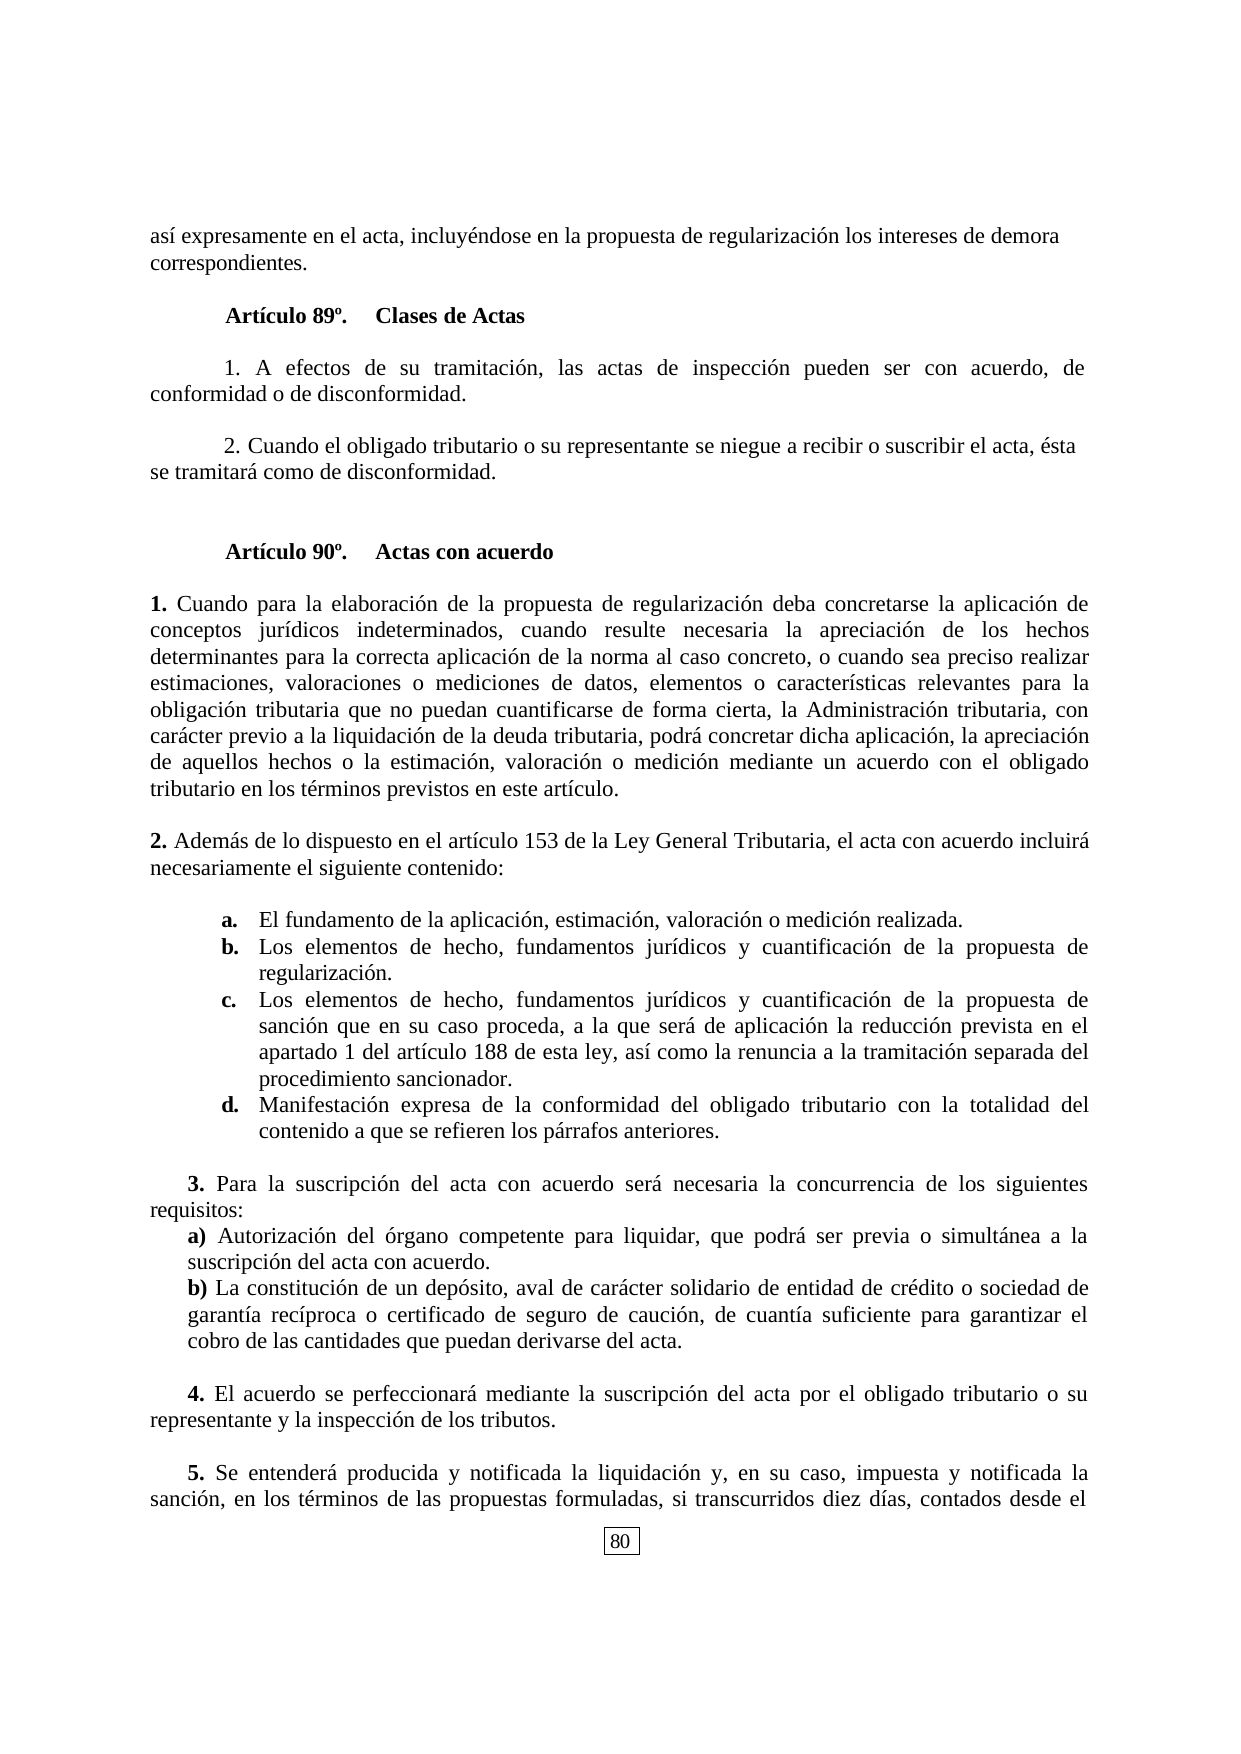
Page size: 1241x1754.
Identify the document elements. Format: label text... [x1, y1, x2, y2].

list Se entenderá producida y notificada la liquidación y, en su caso, impuesta y notificada la sanción, en los términos de las propuestas formuladas, si transcurridos diez días, contados desde el [150, 1459, 1090, 1512]
list La constitución de un depósito, aval de carácter solidario de entidad de crédito o sociedad de garantía recíproca o certificado de seguro de caución, de cuantía suficiente para garantizar el cobro de las cantidades que puedan derivarse del acta. [187, 1274, 1090, 1353]
list El fundamento de la aplicación, estimación, valoración o medición realizada. [221, 906, 1103, 933]
list Para la suscripción del acta con acuerdo será necesaria la concurrencia de los siguientes requisitos: [150, 1170, 1089, 1223]
list Manifestación expresa de la conformidad del obligado tributario con la totalidad del contenido a que se refieren los párrafos anteriores. [221, 1091, 1090, 1144]
list Cuando el obligado tributario o su representante se niegue a recibir o suscribir el acta, ésta se tramitará como de disconformidad. [150, 433, 1089, 484]
subtitle Artículo 89º. Clases de Actas [225, 302, 1103, 328]
list El acuerdo se perfeccionará mediante la suscripción del acta por el obligado tributario o su representante y la inspección de los tributos. [150, 1380, 1089, 1433]
list A efectos de su tramitación, las actas de inspección pueden ser con acuerdo, de conformidad o de disconformidad. [150, 354, 1090, 406]
list Además de lo dispuesto en el artículo 153 de la Ley General Tributaria, el acta con acuerdo incluirá necesariamente el siguiente contenido: [150, 827, 1089, 880]
list Autorización del órgano competente para liquidar, que podrá ser previa o simultánea a la suscripción del acta con acuerdo. [187, 1223, 1089, 1274]
list Los elementos de hecho, fundamentos jurídicos y cuantificación de la propuesta de sanción que en su caso proceda, a la que será de aplicación la reducción prevista en el apartado 1 del artículo 188 de esta ley, así como la renuncia a la tramitación separada del procedimiento sancionador. [221, 986, 1091, 1091]
list Los elementos de hecho, fundamentos jurídicos y cuantificación de la propuesta de regularización. [221, 933, 1090, 986]
subtitle Artículo 90º. Actas con acuerdo [225, 538, 1103, 564]
list Cuando para la elaboración de la propuesta de regularización deba concretarse la aplicación de conceptos jurídicos indeterminados, cuando resulte necesaria la apreciación de los hechos determinantes para la correcta aplicación de la norma al caso concreto, o cuando sea preciso realizar estimaciones, valoraciones o mediciones de datos, elementos o características relevantes para la obligación tributaria que no puedan cuantificarse de forma cierta, la Administración tributaria, con carácter previo a la liquidación de la deuda tributaria, podrá concretar dicha aplicación, la apreciación de aquellos hechos o la estimación, valoración o medición mediante un acuerdo con el obligado tributario en los términos previstos en este artículo. [150, 590, 1091, 801]
text así expresamente en el acta, incluyéndose en la propuesta de regularización los intereses de demora correspondientes. [150, 222, 1103, 275]
